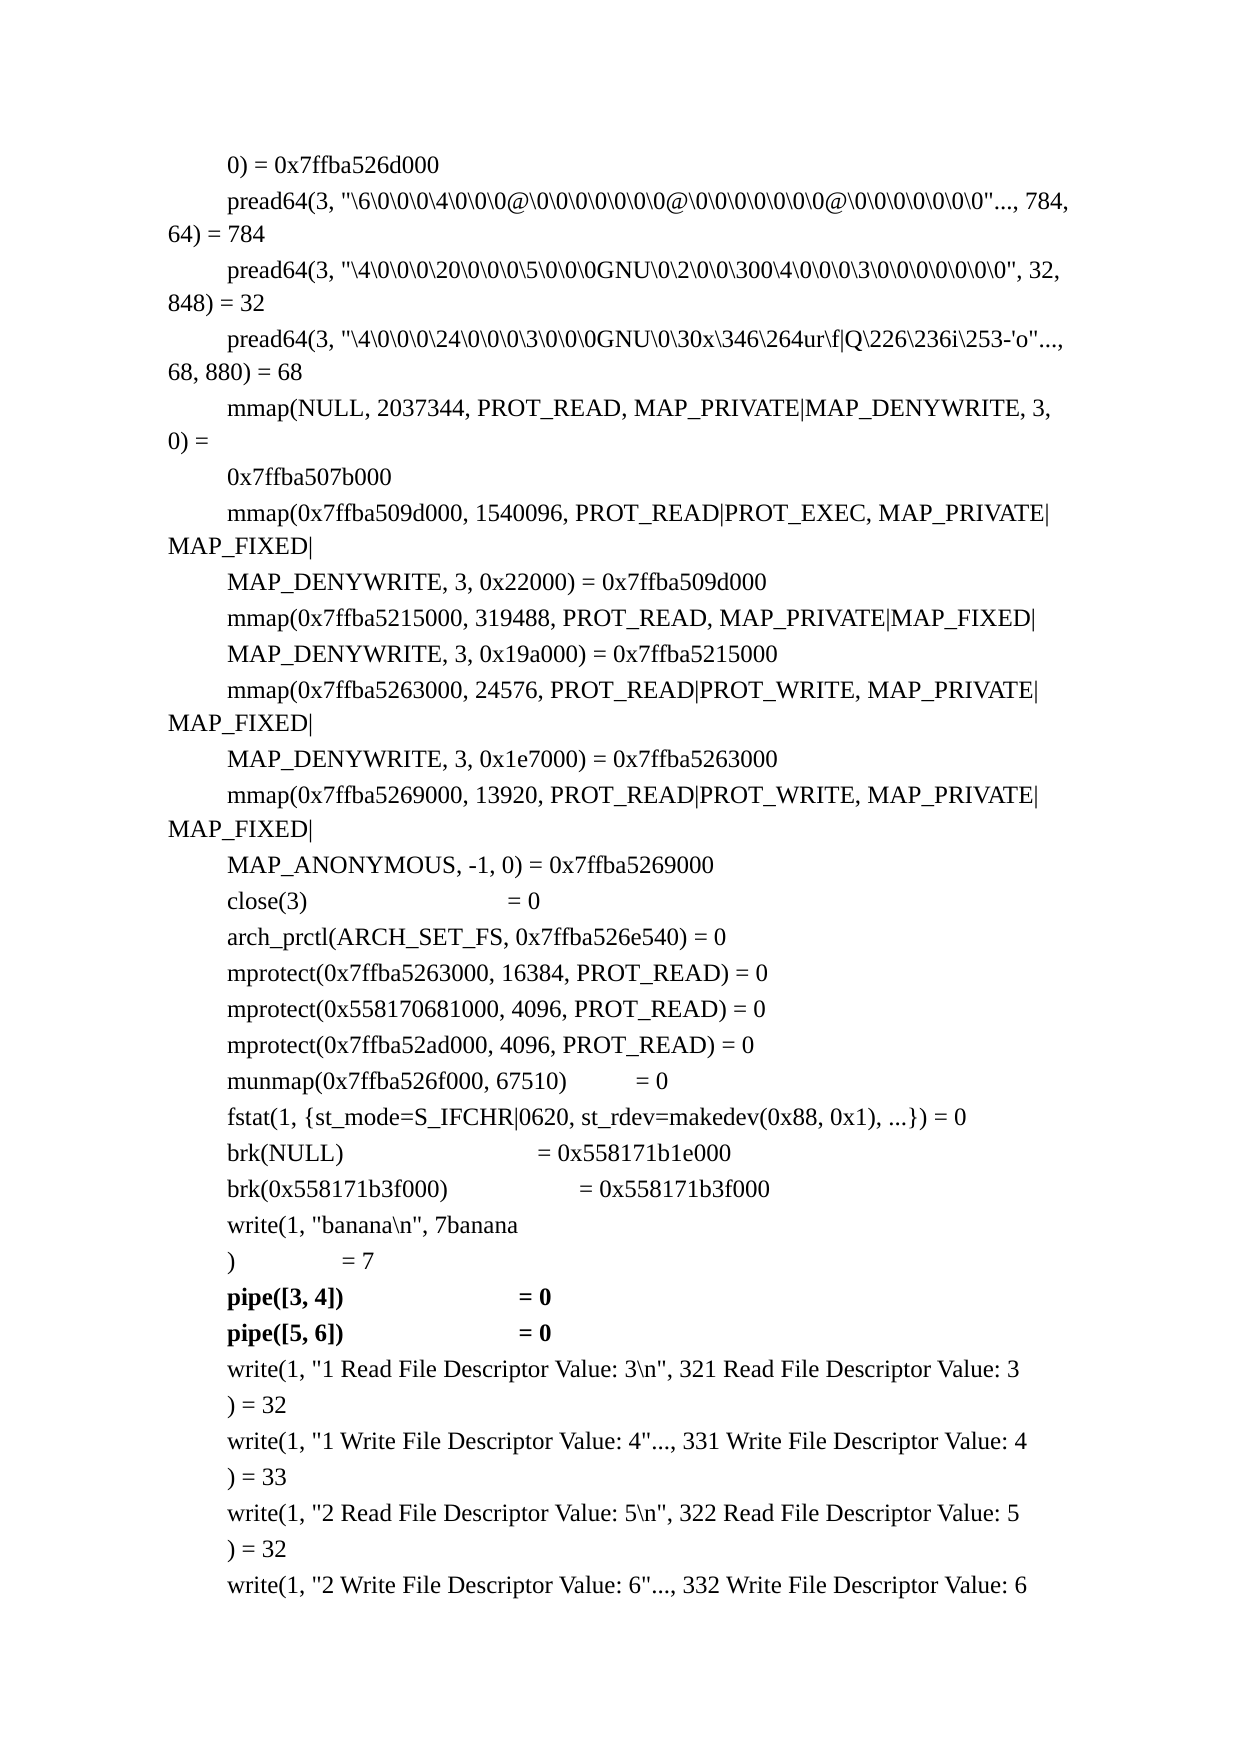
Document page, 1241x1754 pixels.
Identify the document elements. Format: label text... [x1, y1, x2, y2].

text ) = 32 [168, 1534, 1072, 1563]
text fstat(1, {st_mode=S_IFCHR|0620, st_rdev=makedev(0x88, 0x1), ...}) = 0 [168, 1102, 1072, 1131]
text MAP_ANONYMOUS, -1, 0) = 0x7ffba5269000 [168, 850, 1072, 878]
text ) = 33 [168, 1462, 1072, 1491]
text mprotect(0x7ffba52ad000, 4096, PROT_READ) = 0 [168, 1030, 1072, 1059]
text write(1, "2 Read File Descriptor Value: 5\n", 322 Read File Descriptor Value: 5 [168, 1498, 1072, 1527]
text arch_prctl(ARCH_SET_FS, 0x7ffba526e540) = 0 [168, 922, 1072, 951]
text mmap(NULL, 2037344, PROT_READ, MAP_PRIVATE|MAP_DENYWRITE, 3, 0) = [168, 393, 1072, 455]
text mmap(0x7ffba509d000, 1540096, PROT_READ|PROT_EXEC, MAP_PRIVATE|MAP_FIXED| [168, 498, 1072, 560]
text pread64(3, "\6\0\0\0\4\0\0\0@\0\0\0\0\0\0\0@\0\0\0\0\0\0\0@\0\0\0\0\0\0\0"..., 784, 64) = 784 [168, 186, 1072, 248]
text 0x7ffba507b000 [168, 462, 1072, 491]
text pipe([3, 4]) = 0 [168, 1282, 1072, 1311]
text pread64(3, "\4\0\0\0\24\0\0\0\3\0\0\0GNU\0\30x\346\264ur\f|Q\226\236i\253-'o"..., 68, 880) = 68 [168, 324, 1072, 386]
text MAP_DENYWRITE, 3, 0x19a000) = 0x7ffba5215000 [168, 639, 1072, 668]
text brk(NULL) = 0x558171b1e000 [168, 1138, 1072, 1167]
text write(1, "2 Write File Descriptor Value: 6"..., 332 Write File Descriptor Value: 6 [168, 1571, 1072, 1599]
text pread64(3, "\4\0\0\0\20\0\0\0\5\0\0\0GNU\0\2\0\0\300\4\0\0\0\3\0\0\0\0\0\0\0", 32, 848) = 32 [168, 255, 1072, 317]
text pipe([5, 6]) = 0 [168, 1318, 1072, 1347]
text mprotect(0x558170681000, 4096, PROT_READ) = 0 [168, 994, 1072, 1023]
text close(3) = 0 [168, 886, 1072, 914]
text ) = 32 [168, 1390, 1072, 1419]
text ) = 7 [168, 1246, 1072, 1275]
text mprotect(0x7ffba5263000, 16384, PROT_READ) = 0 [168, 958, 1072, 987]
text write(1, "banana\n", 7banana [168, 1210, 1072, 1239]
text brk(0x558171b3f000) = 0x558171b3f000 [168, 1174, 1072, 1203]
text mmap(0x7ffba5269000, 13920, PROT_READ|PROT_WRITE, MAP_PRIVATE|MAP_FIXED| [168, 781, 1072, 842]
text MAP_DENYWRITE, 3, 0x1e7000) = 0x7ffba5263000 [168, 744, 1072, 773]
text write(1, "1 Read File Descriptor Value: 3\n", 321 Read File Descriptor Value: 3 [168, 1354, 1072, 1383]
text mmap(0x7ffba5215000, 319488, PROT_READ, MAP_PRIVATE|MAP_FIXED| [168, 603, 1072, 632]
text munmap(0x7ffba526f000, 67510) = 0 [168, 1066, 1072, 1095]
text mmap(0x7ffba5263000, 24576, PROT_READ|PROT_WRITE, MAP_PRIVATE|MAP_FIXED| [168, 676, 1072, 737]
text 0) = 0x7ffba526d000 [168, 150, 1072, 179]
text MAP_DENYWRITE, 3, 0x22000) = 0x7ffba509d000 [168, 567, 1072, 596]
text write(1, "1 Write File Descriptor Value: 4"..., 331 Write File Descriptor Value: 4 [168, 1426, 1072, 1455]
